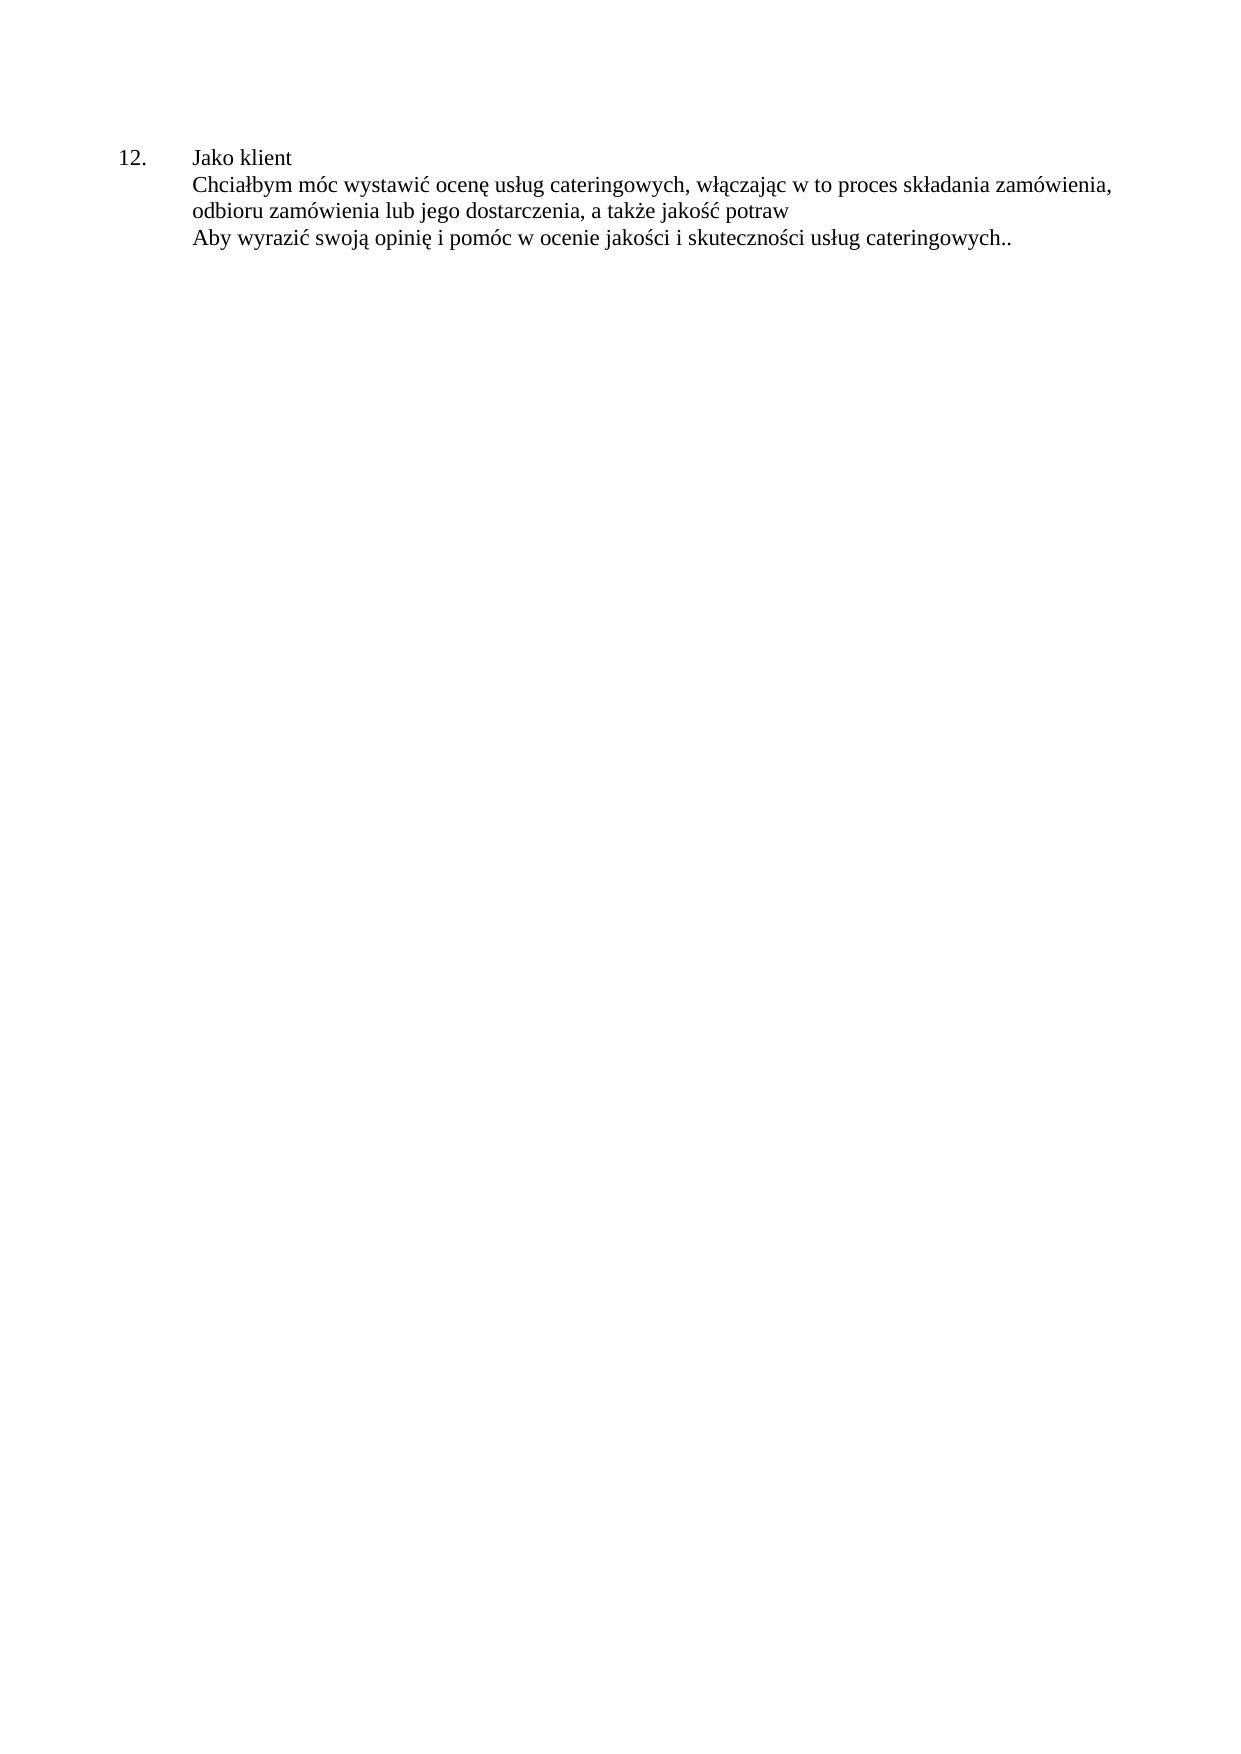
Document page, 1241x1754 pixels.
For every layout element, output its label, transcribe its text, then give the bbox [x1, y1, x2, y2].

text Chciałbym móc wystawić ocenę usług cateringowych, włączając w to proces składania zamówienia, odbioru zamówienia lub jego dostarczenia, a także jakość potraw [118, 171, 1122, 223]
text 12. Jako klient [118, 144, 1122, 171]
text Aby wyrazić swoją opinię i pomóc w ocenie jakości i skuteczności usług cateringowych.. [118, 223, 1122, 250]
